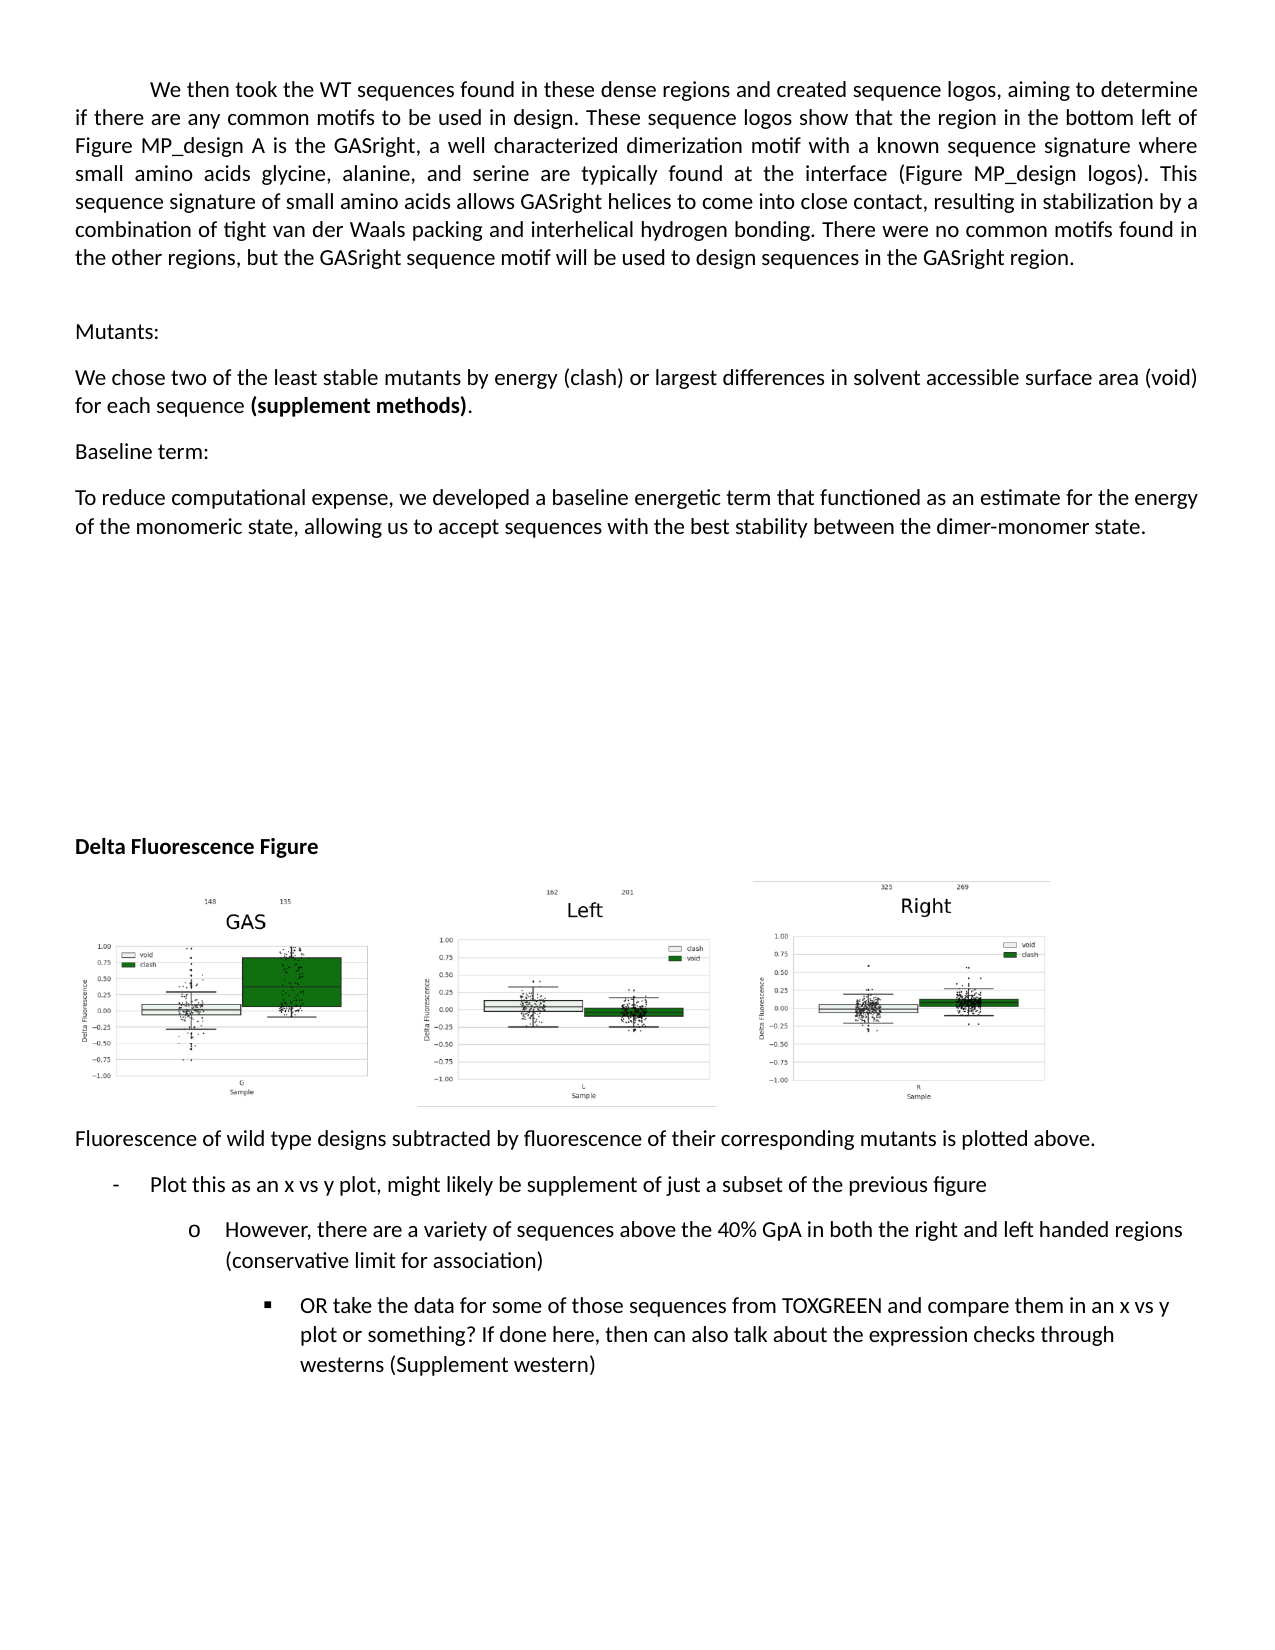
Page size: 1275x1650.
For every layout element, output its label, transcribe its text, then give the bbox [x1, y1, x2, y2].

list OR take the data for some of those sequences from TOXGREEN and compare them in an x vs y plot or something? If done here, then can also talk about the expression checks through westerns (Supplement western) [262, 1292, 1200, 1378]
list However, there are a variety of sequences above the 40% GpA in both the right and left handed regions (conservative limit for association) [187, 1216, 1200, 1274]
text Delta Fluorescence Figure [75, 832, 1200, 860]
picture [75, 878, 1050, 1107]
text Baseline term: [75, 437, 1200, 465]
list Plot this as an x vs y plot, might likely be supplement of just a subset of the previous figure [112, 1170, 1200, 1198]
text Fluorescence of wild type designs subtracted by fluorescence of their corresponding mutants is plotted above. [75, 1124, 1200, 1152]
text To reduce computational expense, we developed a baseline energetic term that functioned as an estimate for the energy of the monomeric state, allowing us to accept sequences with the best stability between the dimer-monomer state. [75, 483, 1200, 540]
text Mutants: [75, 317, 1200, 345]
text We then took the WT sequences found in these dense regions and created sequence logos, aiming to determine if there are any common motifs to be used in design. These sequence logos show that the region in the bottom left of Figure MP_design A is the GASright, a well characterized dimerization motif with a known sequence signature where small amino acids glycine, alanine, and serine are typically found at the interface (Figure MP_design logos). This sequence signature of small amino acids allows GASright helices to come into close contact, resulting in stabilization by a combination of tight van der Waals packing and interhelical hydrogen bonding. There were no common motifs found in the other regions, but the GASright sequence motif will be used to design sequences in the GASright region. [75, 75, 1200, 271]
text We chose two of the least stable mutants by energy (clash) or largest differences in solvent accessible surface area (void) for each sequence (supplement methods). [75, 363, 1200, 420]
